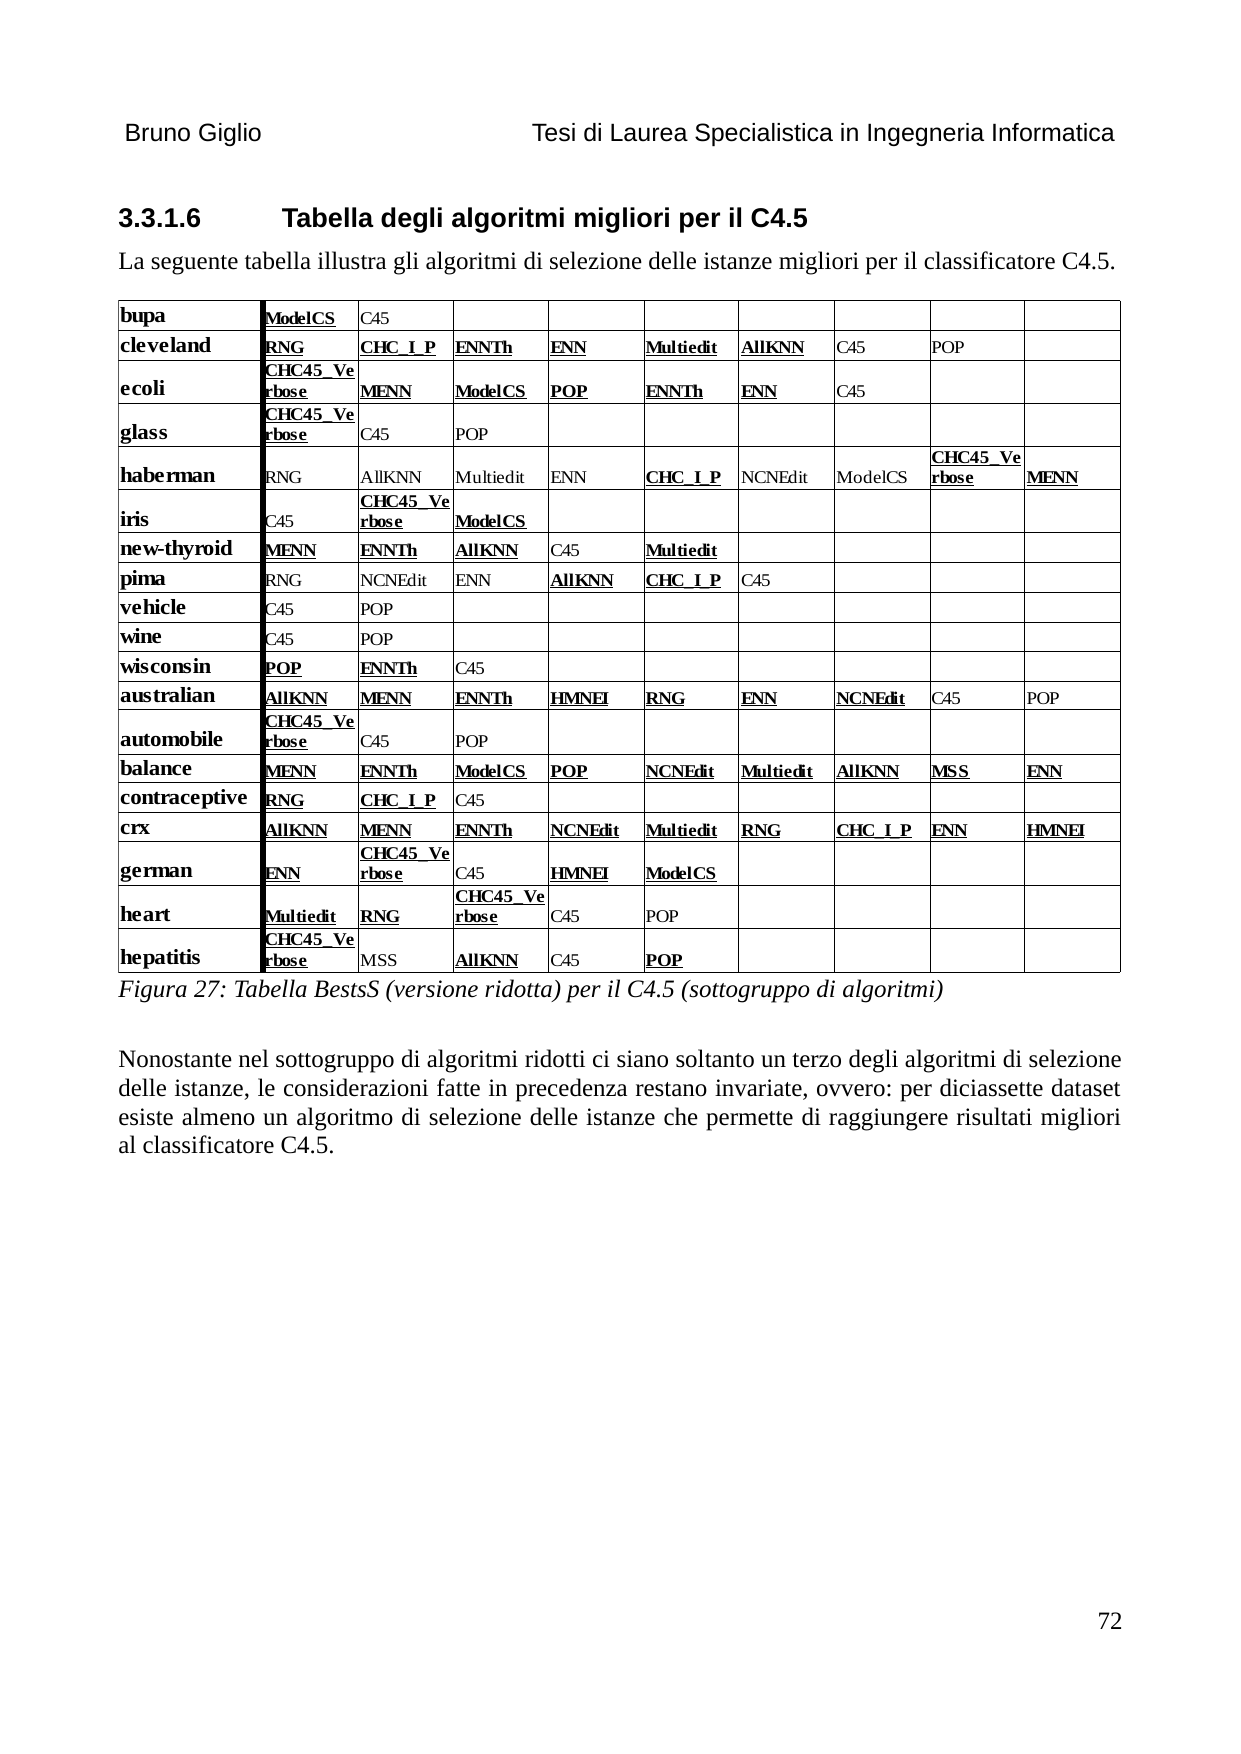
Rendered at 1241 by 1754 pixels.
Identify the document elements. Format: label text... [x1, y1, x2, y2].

subtitle Tabella degli algoritmi migliori per il C4.5 [118, 202, 1122, 233]
text Nonostante nel sottogruppo di algoritmi ridotti ci siano soltanto un terzo degli algoritmi di selezione delle istanze, le considerazioni fatte in precedenza restano invariate, ovvero: per diciassette dataset esiste almeno un algoritmo di selezione delle istanze che permette di raggiungere risultati migliori al classificatore C4.5. [118, 1044, 1122, 1159]
text Figura 27: Tabella BestsS (versione ridotta) per il C4.5 (sottogruppo di algoritmi) [118, 313, 1122, 1003]
text La seguente tabella illustra gli algoritmi di selezione delle istanze migliori per il classificatore C4.5. [118, 246, 1122, 274]
